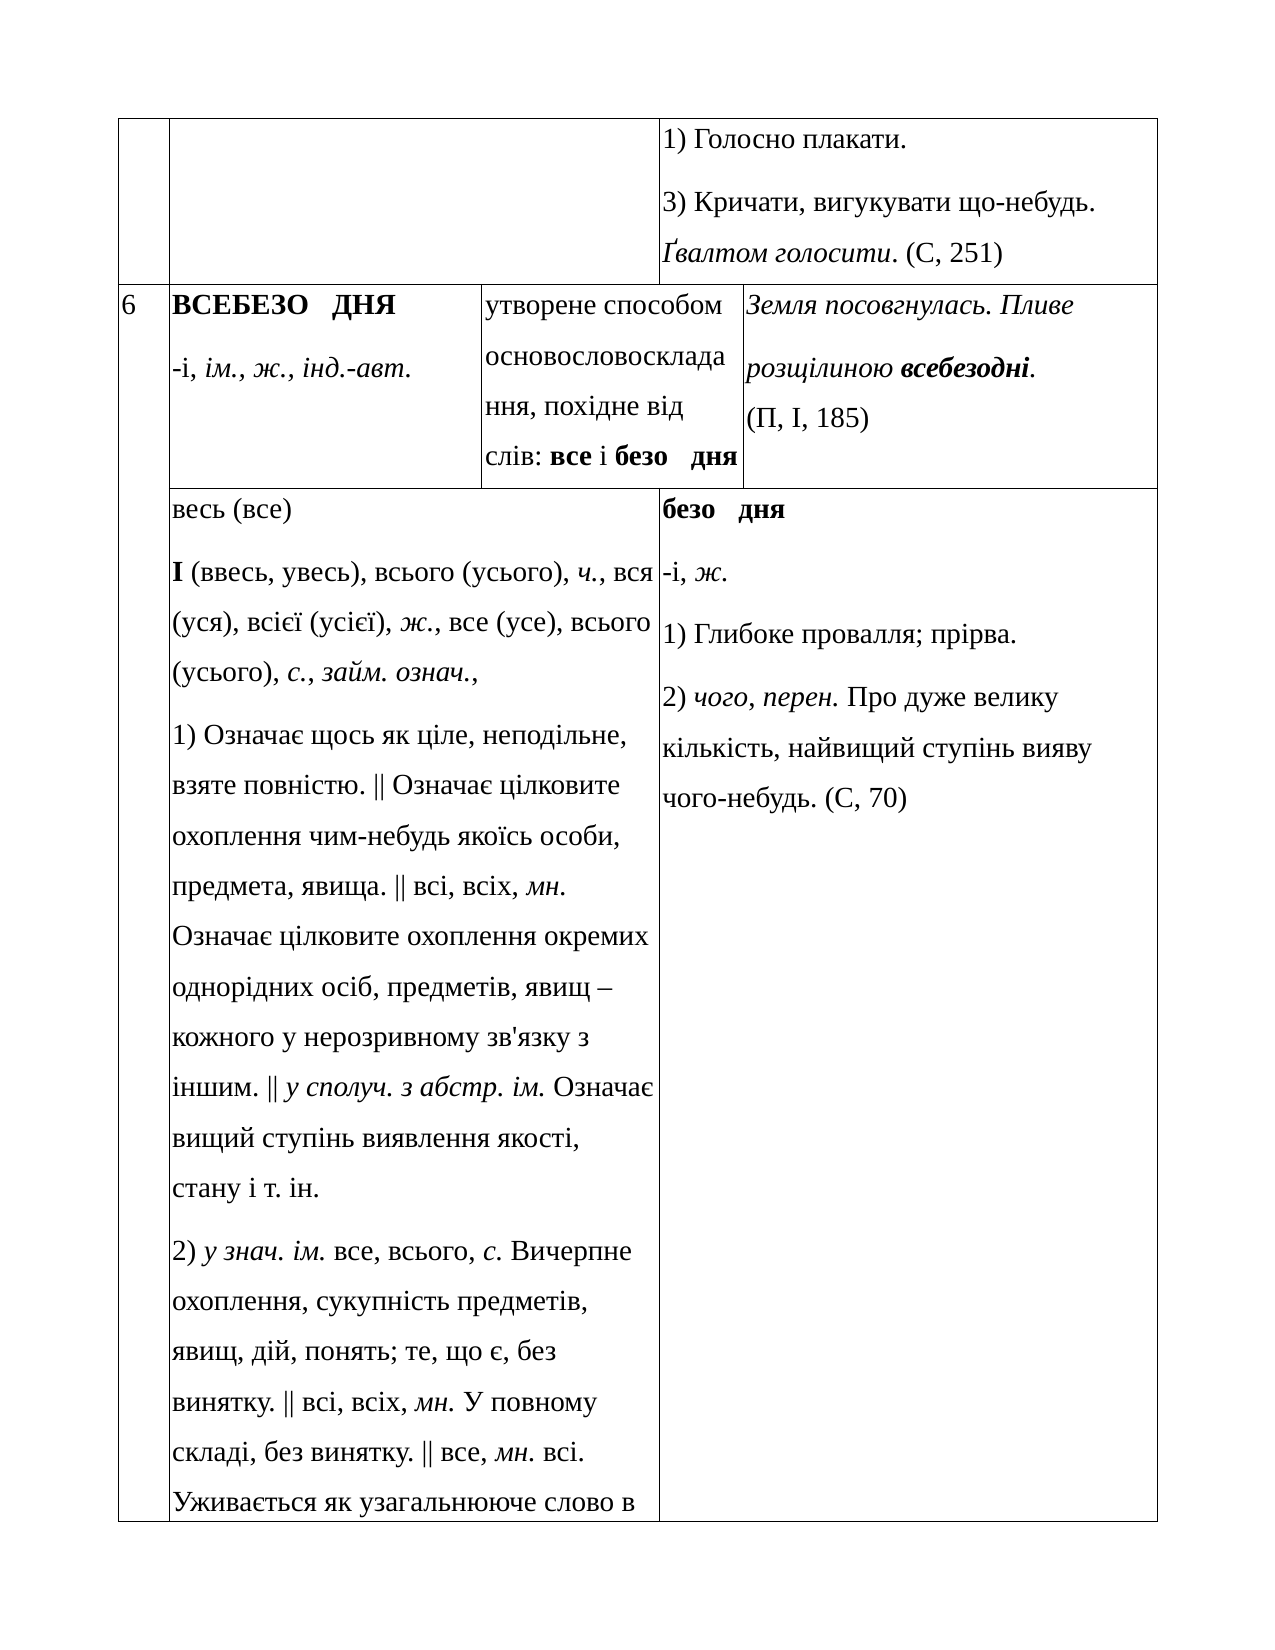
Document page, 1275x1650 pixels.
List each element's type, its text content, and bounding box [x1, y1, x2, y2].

table_cell 6 [119, 285, 169, 1521]
table_cell Земля посовгнулась. Пливе розщілиною всебезодні. (П, І, 185) [744, 285, 1157, 487]
table_cell утворене способом основословоскладання, похідне від слів: все і безодня [482, 285, 743, 487]
table_cell весь (все) I (ввесь, увесь), всього (усього), ч., вся (уся), всієї (усієї), ж., все (усе), всього (усього), с., займ. означ., 1) Означає щось як ціле, неподільне, взяте повністю. || Означає цілковите охоплення чим-небудь якоїсь особи, предмета, явища. || всі, всіх, мн. Означає цілковите охоплення окремих однорідних осіб, предметів, явищ – кожного у нерозривному зв'язку з іншим. || у сполуч. з абстр. ім. Означає вищий ступінь виявлення якості, стану і т. ін. 2) у знач. ім. все, всього, с. Вичерпне охоплення, сукупність предметів, явищ, дій, понять; те, що є, без винятку. || всі, всіх, мн. У повному складі, без винятку. || все, мн. всі. Уживається як узагальнююче слово в [170, 489, 659, 1521]
table_cell безодня -і, ж. 1) Глибоке провалля; прірва. 2) чого, перен. Про дуже велику кількість, найвищий ступінь вияву чого-небудь. (С, 70) [660, 489, 1157, 1521]
table_cell [170, 119, 659, 284]
table_cell 1) Голосно плакати. 3) Кричати, вигукувати що-небудь. Ґвалтом голосити. (С, 251) [660, 119, 1157, 284]
table_cell [119, 119, 169, 284]
table_cell ВсебезОдня -і, ім., ж., інд.-авт. [170, 285, 481, 487]
